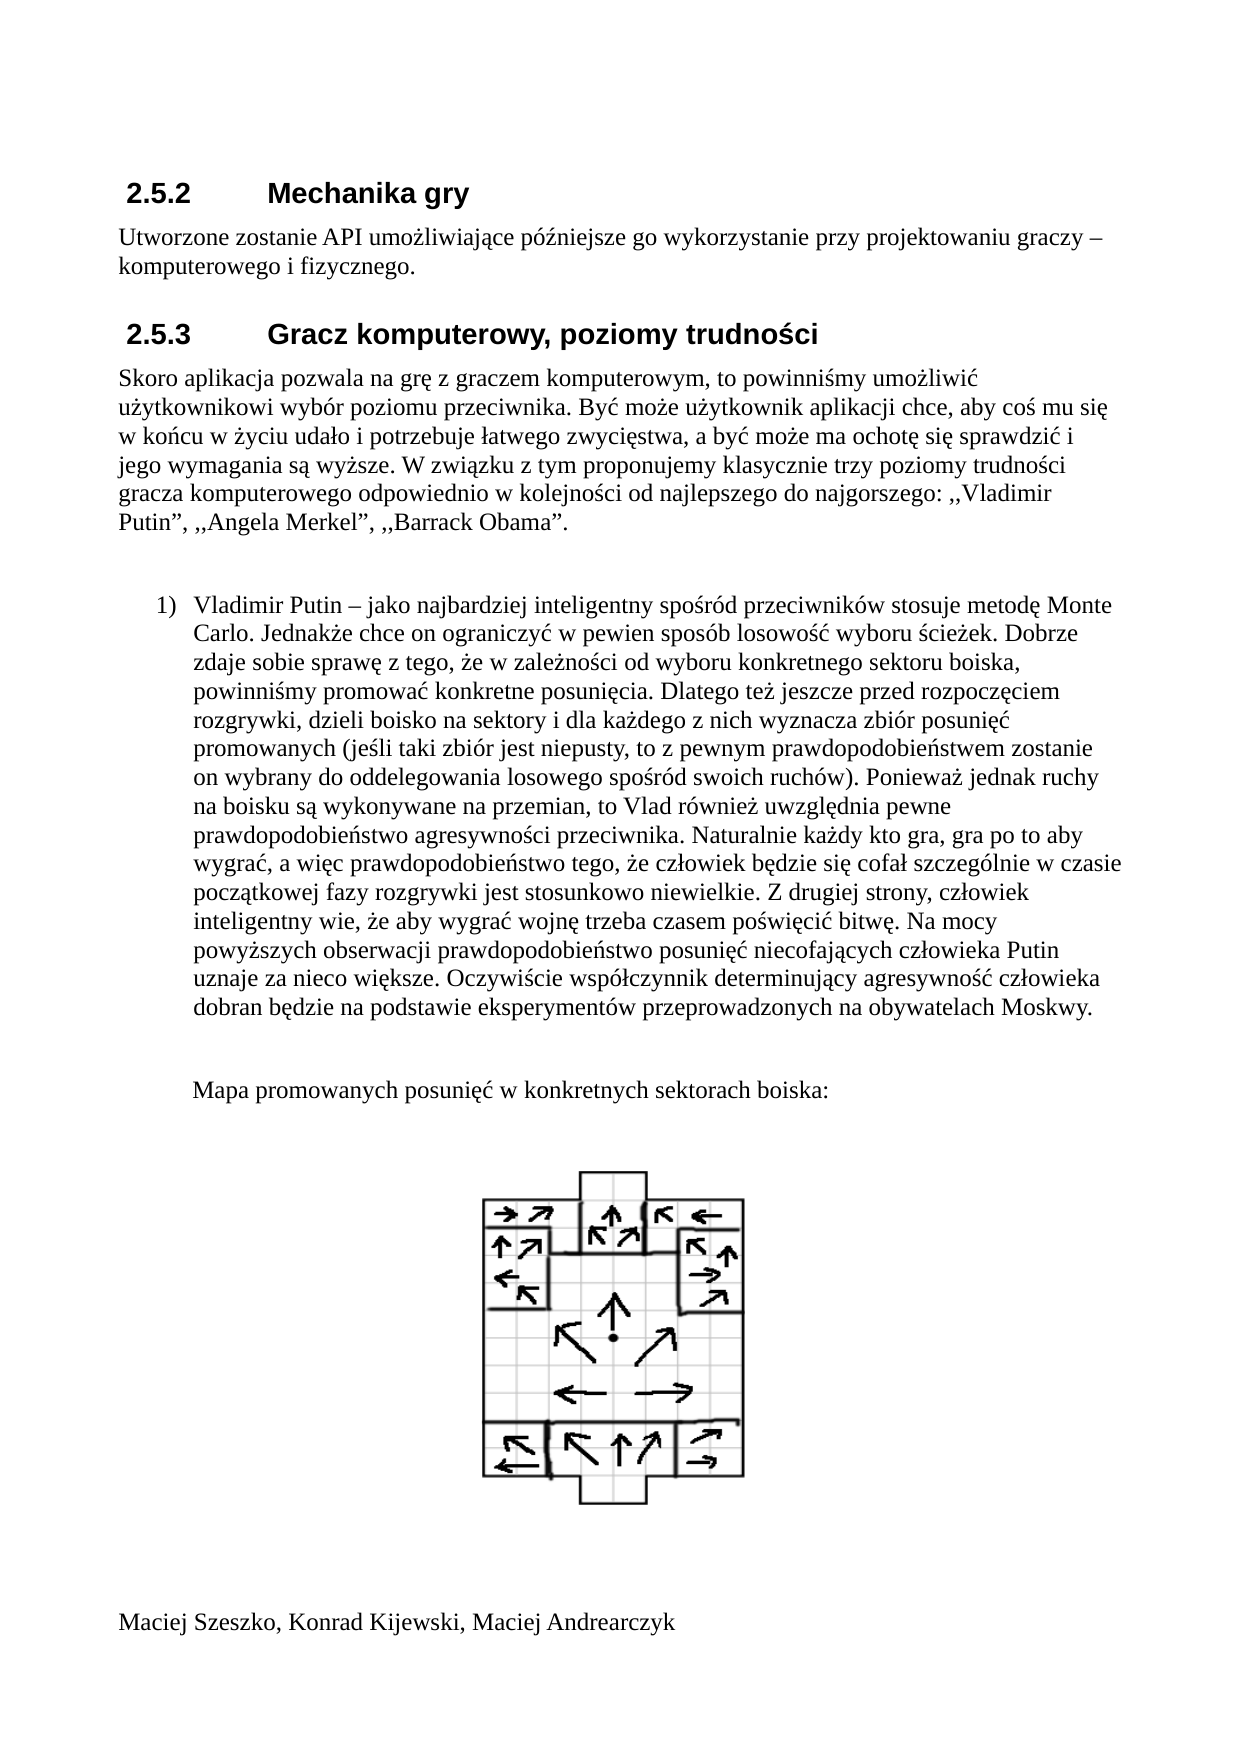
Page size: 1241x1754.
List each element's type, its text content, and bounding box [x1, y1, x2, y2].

list Vladimir Putin – jako najbardziej inteligentny spośród przeciwników stosuje metodę Monte Carlo. Jednakże chce on ograniczyć w pewien sposób losowość wyboru ścieżek. Dobrze zdaje sobie sprawę z tego, że w zależności od wyboru konkretnego sektoru boiska, powinniśmy promować konkretne posunięcia. Dlatego też jeszcze przed rozpoczęciem rozgrywki, dzieli boisko na sektory i dla każdego z nich wyznacza zbiór posunięć promowanych (jeśli taki zbiór jest niepusty, to z pewnym prawdopodobieństwem zostanie on wybrany do oddelegowania losowego spośród swoich ruchów). Ponieważ jednak ruchy na boisku są wykonywane na przemian, to Vlad również uwzględnia pewne prawdopodobieństwo agresywności przeciwnika. Naturalnie każdy kto gra, gra po to aby wygrać, a więc prawdopodobieństwo tego, że człowiek będzie się cofał szczególnie w czasie początkowej fazy rozgrywki jest stosunkowo niewielkie. Z drugiej strony, człowiek inteligentny wie, że aby wygrać wojnę trzeba czasem poświęcić bitwę. Na mocy powyższych obserwacji prawdopodobieństwo posunięć niecofających człowieka Putin uznaje za nieco większe. Oczywiście współczynnik determinujący agresywność człowieka dobran będzie na podstawie eksperymentów przeprowadzonych na obywatelach Moskwy. [156, 590, 1122, 1021]
subtitle Mechanika gry [118, 176, 1122, 210]
subtitle Gracz komputerowy, poziomy trudności [118, 317, 1122, 351]
text Skoro aplikacja pozwala na grę z graczem komputerowym, to powinniśmy umożliwić użytkownikowi wybór poziomu przeciwnika. Być może użytkownik aplikacji chce, aby coś mu się w końcu w życiu udało i potrzebuje łatwego zwycięstwa, a być może ma ochotę się sprawdzić i jego wymagania są wyższe. W związku z tym proponujemy klasycznie trzy poziomy trudności gracza komputerowego odpowiednio w kolejności od najlepszego do najgorszego: ,,Vladimir Putin”, ,,Angela Merkel”, ,,Barrack Obama”. [118, 363, 1122, 536]
text Utworzone zostanie API umożliwiające późniejsze go wykorzystanie przy projektowaniu graczy – komputerowego i fizycznego. [118, 222, 1122, 280]
text Mapa promowanych posunięć w konkretnych sektorach boiska: [118, 1075, 1122, 1103]
picture [481, 1171, 745, 1506]
